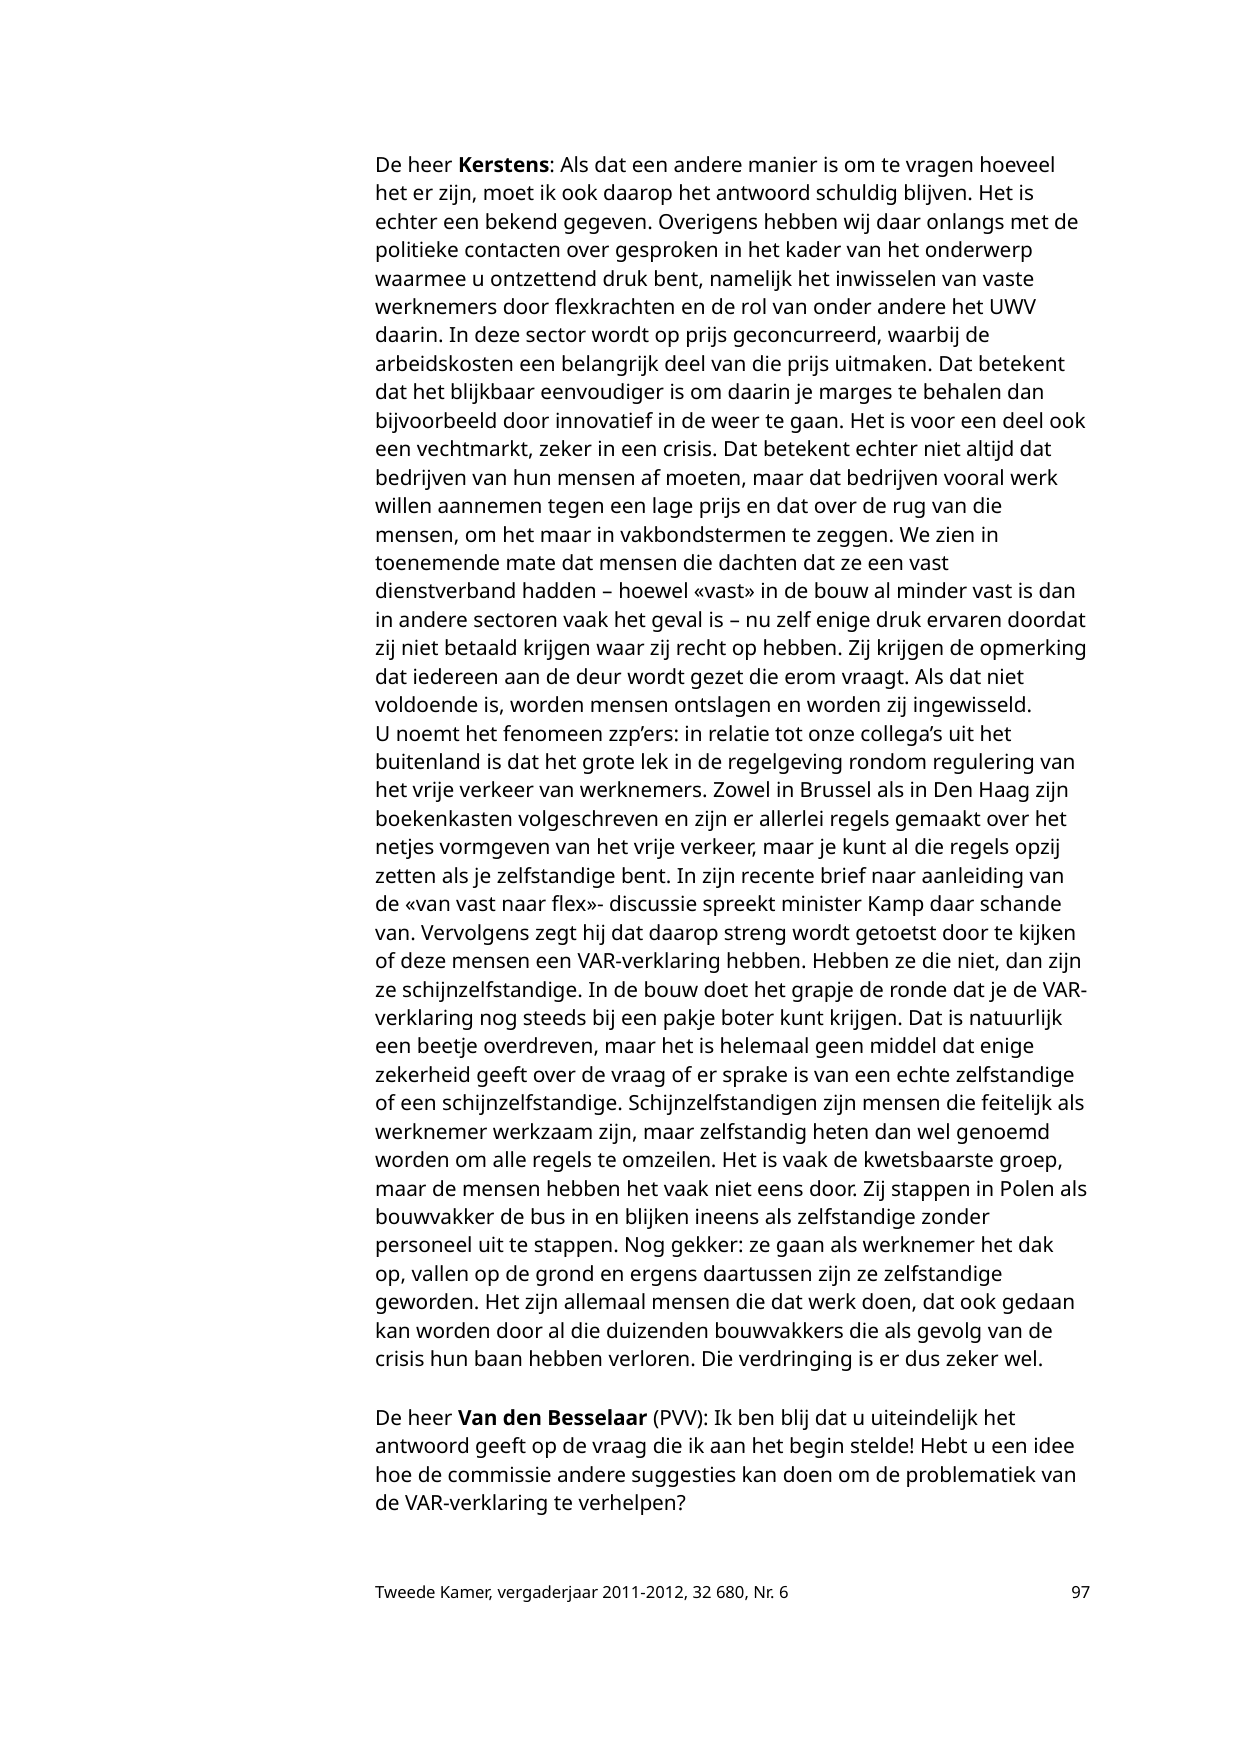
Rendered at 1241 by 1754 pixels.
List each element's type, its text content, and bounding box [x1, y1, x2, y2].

text De heer Van den Besselaar (PVV): Ik ben blij dat u uiteindelijk het antwoord geeft op de vraag die ik aan het begin stelde! Hebt u een idee hoe de commissie andere suggesties kan doen om de problematiek van de VAR-verklaring te verhelpen? [375, 1403, 1090, 1517]
text U noemt het fenomeen zzp’ers: in relatie tot onze collega’s uit het buitenland is dat het grote lek in de regelgeving rondom regulering van het vrije verkeer van werknemers. Zowel in Brussel als in Den Haag zijn boekenkasten volgeschreven en zijn er allerlei regels gemaakt over het netjes vormgeven van het vrije verkeer, maar je kunt al die regels opzij zetten als je zelfstandige bent. In zijn recente brief naar aanleiding van de «van vast naar flex»- discussie spreekt minister Kamp daar schande van. Vervolgens zegt hij dat daarop streng wordt getoetst door te kijken of deze mensen een VAR-verklaring hebben. Hebben ze die niet, dan zijn ze schijnzelfstandige. In de bouw doet het grapje de ronde dat je de VAR-verklaring nog steeds bij een pakje boter kunt krijgen. Dat is natuurlijk een beetje overdreven, maar het is helemaal geen middel dat enige zekerheid geeft over de vraag of er sprake is van een echte zelfstandige of een schijnzelfstandige. Schijnzelfstandigen zijn mensen die feitelijk als werknemer werkzaam zijn, maar zelfstandig heten dan wel genoemd worden om alle regels te omzeilen. Het is vaak de kwetsbaarste groep, maar de mensen hebben het vaak niet eens door. Zij stappen in Polen als bouwvakker de bus in en blijken ineens als zelfstandige zonder personeel uit te stappen. Nog gekker: ze gaan als werknemer het dak op, vallen op de grond en ergens daartussen zijn ze zelfstandige geworden. Het zijn allemaal mensen die dat werk doen, dat ook gedaan kan worden door al die duizenden bouwvakkers die als gevolg van de crisis hun baan hebben verloren. Die verdringing is er dus zeker wel. [375, 719, 1090, 1373]
text De heer Kerstens: Als dat een andere manier is om te vragen hoeveel het er zijn, moet ik ook daarop het antwoord schuldig blijven. Het is echter een bekend gegeven. Overigens hebben wij daar onlangs met de politieke contacten over gesproken in het kader van het onderwerp waarmee u ontzettend druk bent, namelijk het inwisselen van vaste werknemers door flexkrachten en de rol van onder andere het UWV daarin. In deze sector wordt op prijs geconcurreerd, waarbij de arbeidskosten een belangrijk deel van die prijs uitmaken. Dat betekent dat het blijkbaar eenvoudiger is om daarin je marges te behalen dan bijvoorbeeld door innovatief in de weer te gaan. Het is voor een deel ook een vechtmarkt, zeker in een crisis. Dat betekent echter niet altijd dat bedrijven van hun mensen af moeten, maar dat bedrijven vooral werk willen aannemen tegen een lage prijs en dat over de rug van die mensen, om het maar in vakbondstermen te zeggen. We zien in toenemende mate dat mensen die dachten dat ze een vast dienstverband hadden – hoewel «vast» in de bouw al minder vast is dan in andere sectoren vaak het geval is – nu zelf enige druk ervaren doordat zij niet betaald krijgen waar zij recht op hebben. Zij krijgen de opmerking dat iedereen aan de deur wordt gezet die erom vraagt. Als dat niet voldoende is, worden mensen ontslagen en worden zij ingewisseld. [375, 150, 1090, 719]
